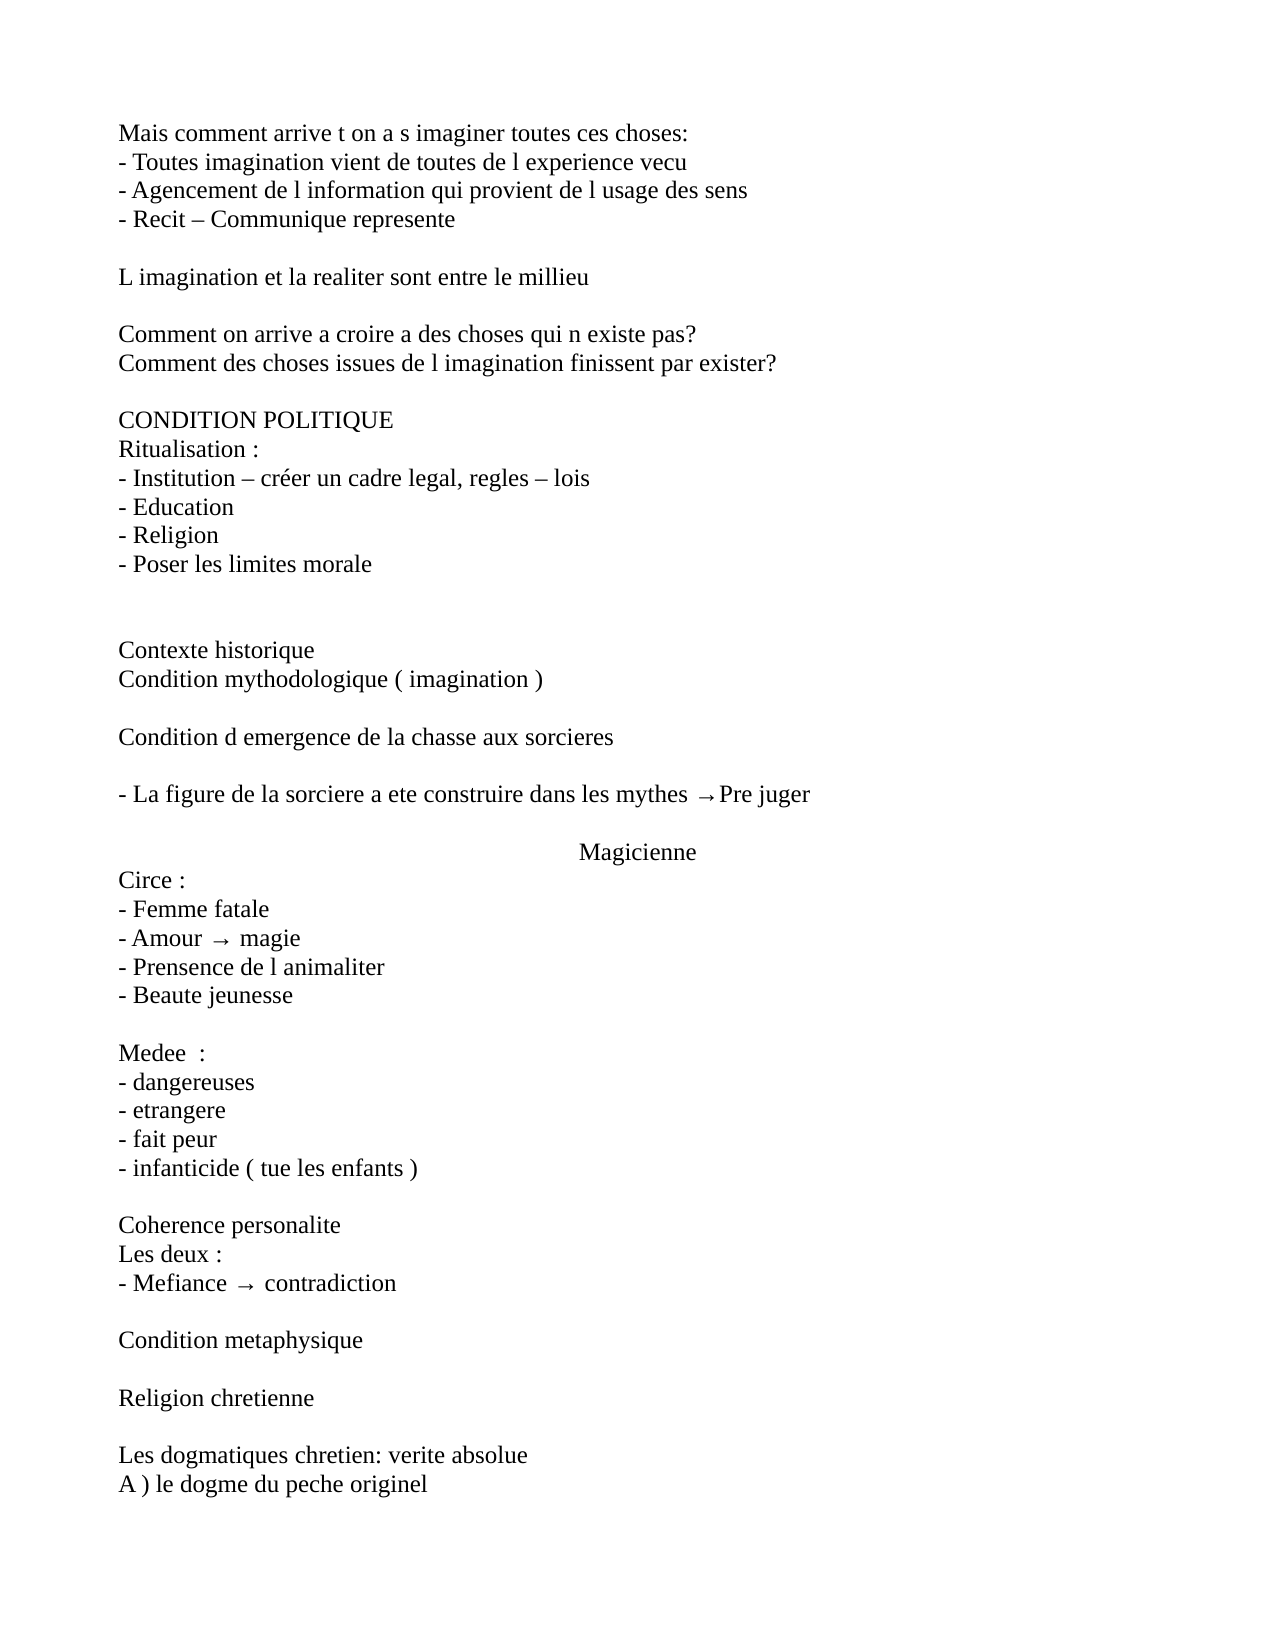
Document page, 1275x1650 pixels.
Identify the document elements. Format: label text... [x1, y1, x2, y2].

text A ) le dogme du peche originel [118, 1469, 1157, 1498]
text - Amour → magie [118, 923, 1157, 952]
text L imagination et la realiter sont entre le millieu [118, 262, 1157, 291]
text - etrangere [118, 1096, 1157, 1124]
text - Institution – créer un cadre legal, regles – lois [118, 463, 1157, 492]
text Ritualisation : [118, 434, 1157, 463]
text Circe : [118, 866, 1157, 894]
text Les dogmatiques chretien: verite absolue [118, 1441, 1157, 1469]
text - Poser les limites morale [118, 549, 1157, 578]
text - Mefiance → contradiction [118, 1268, 1157, 1297]
text Magicienne [118, 837, 1157, 866]
text - Recit – Communique represente [118, 204, 1157, 233]
text - infanticide ( tue les enfants ) [118, 1153, 1157, 1182]
text CONDITION POLITIQUE [118, 406, 1157, 434]
text - Education [118, 492, 1157, 521]
text Mais comment arrive t on a s imaginer toutes ces choses: [118, 118, 1157, 147]
text - Prensence de l animaliter [118, 952, 1157, 981]
text - La figure de la sorciere a ete construire dans les mythes →Pre juger [118, 779, 1157, 808]
text Condition metaphysique [118, 1326, 1157, 1354]
text Les deux : [118, 1239, 1157, 1268]
text - Religion [118, 521, 1157, 549]
text Condition mythodologique ( imagination ) [118, 664, 1157, 693]
text Comment des choses issues de l imagination finissent par exister? [118, 348, 1157, 377]
text - dangereuses [118, 1067, 1157, 1096]
text Comment on arrive a croire a des choses qui n existe pas? [118, 319, 1157, 348]
text - fait peur [118, 1124, 1157, 1153]
text - Toutes imagination vient de toutes de l experience vecu [118, 147, 1157, 176]
text Medee : [118, 1038, 1157, 1067]
text Religion chretienne [118, 1383, 1157, 1412]
text Condition d emergence de la chasse aux sorcieres [118, 722, 1157, 751]
text - Agencement de l information qui provient de l usage des sens [118, 176, 1157, 204]
text Coherence personalite [118, 1211, 1157, 1239]
text Contexte historique [118, 636, 1157, 664]
text - Femme fatale [118, 894, 1157, 923]
text - Beaute jeunesse [118, 981, 1157, 1009]
text ​​​​​ [118, 578, 1157, 607]
